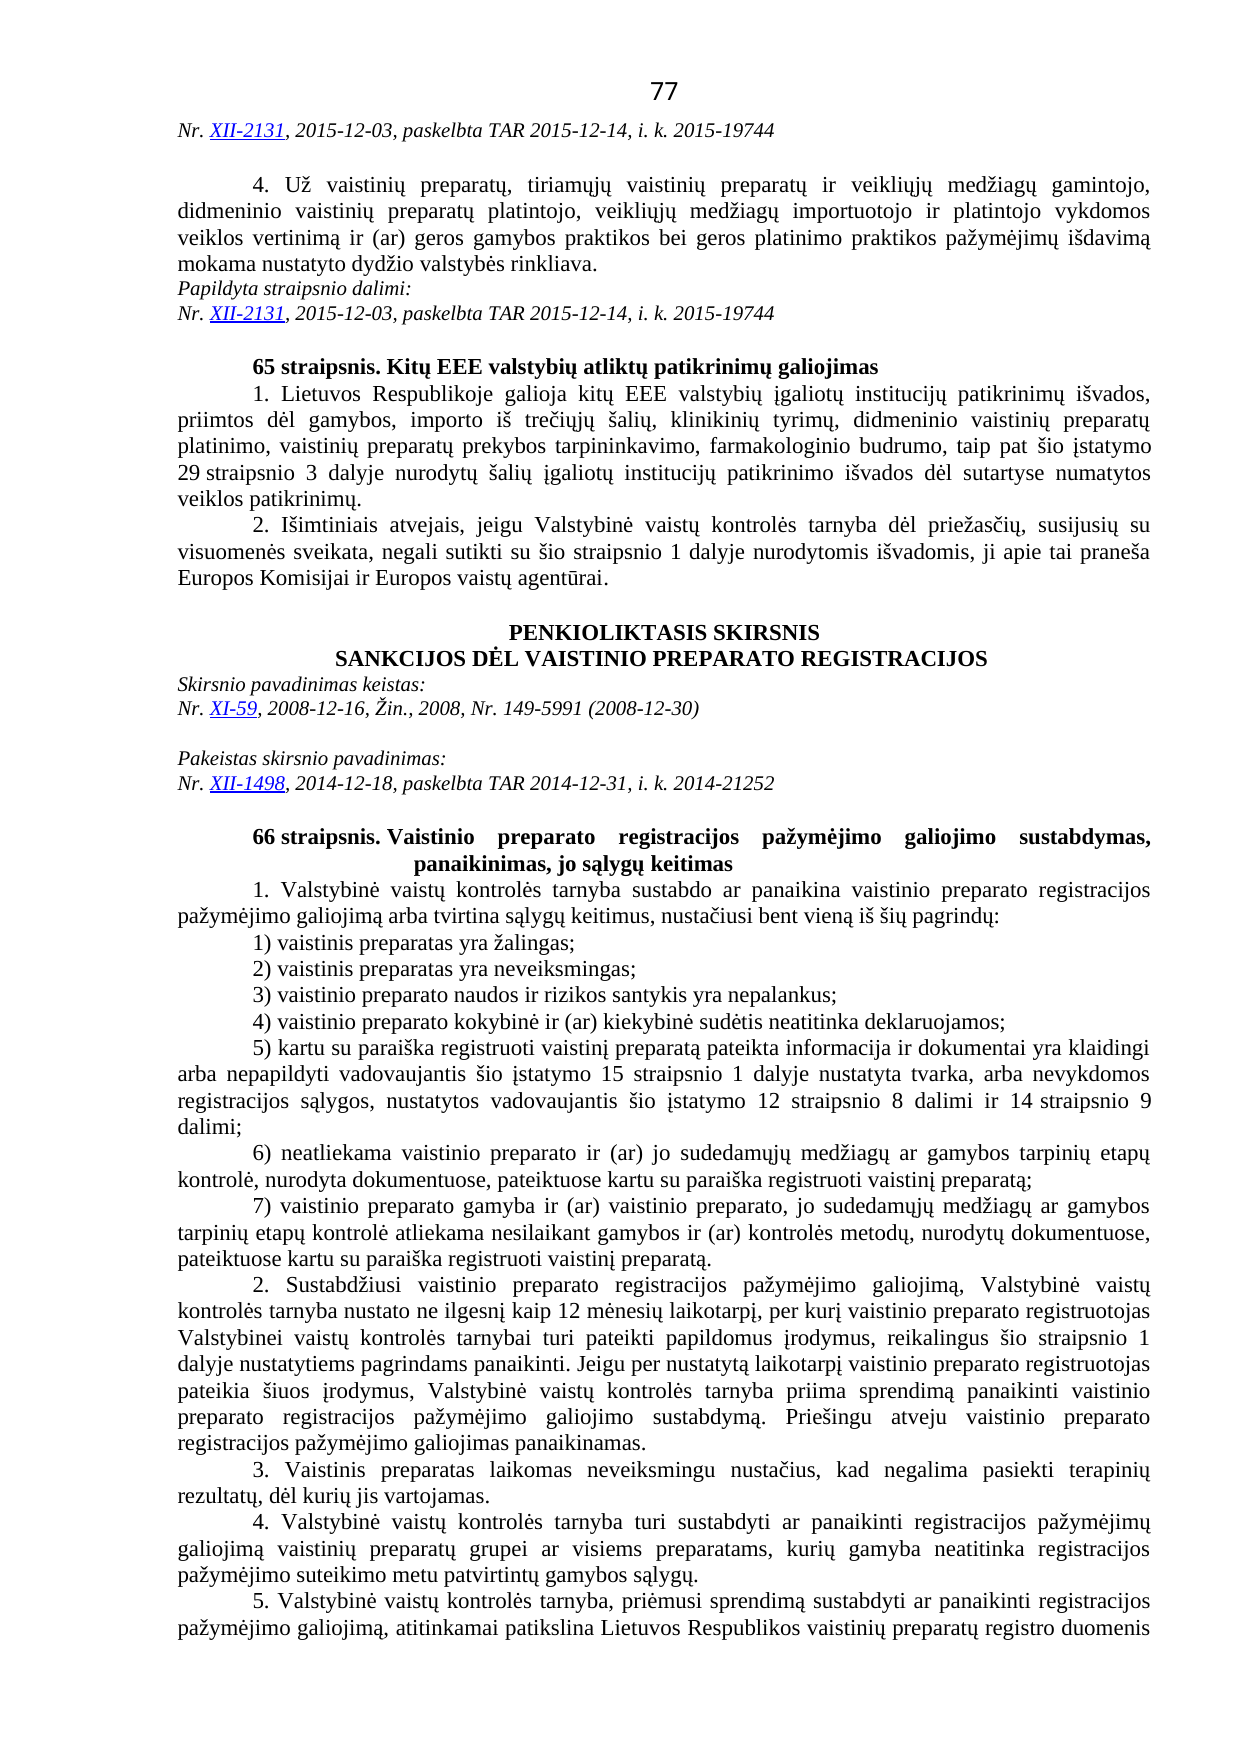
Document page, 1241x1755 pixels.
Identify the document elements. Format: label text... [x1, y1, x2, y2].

text 1. Valstybinė vaistų kontrolės tarnyba sustabdo ar panaikina vaistinio preparato registracijos pažymėjimo galiojimą arba tvirtina sąlygų keitimus, nustačiusi bent vieną iš šių pagrindų: [177, 876, 1152, 929]
text Pakeistas skirsnio pavadinimas: [177, 746, 1152, 770]
text Nr. XI-59, 2008-12-16, Žin., 2008, Nr. 149-5991 (2008-12-30) [177, 696, 1152, 720]
text 6) neatliekama vaistinio preparato ir (ar) jo sudedamųjų medžiagų ar gamybos tarpinių etapų kontrolė, nurodyta dokumentuose, pateiktuose kartu su paraiška registruoti vaistinį preparatą; [177, 1139, 1152, 1192]
text 2) vaistinis preparatas yra neveiksmingas; [177, 955, 1152, 981]
text 4. Už vaistinių preparatų, tiriamųjų vaistinių preparatų ir veikliųjų medžiagų gamintojo, didmeninio vaistinių preparatų platintojo, veikliųjų medžiagų importuotojo ir platintojo vykdomos veiklos vertinimą ir (ar) geros gamybos praktikos bei geros platinimo praktikos pažymėjimų išdavimą mokama nustatyto dydžio valstybės rinkliava. [177, 171, 1152, 276]
text Skirsnio pavadinimas keistas: [177, 672, 1152, 696]
text Nr. XII-2131, 2015-12-03, paskelbta TAR 2015-12-14, i. k. 2015-19744 [177, 300, 1152, 324]
text Nr. XII-1498, 2014-12-18, paskelbta TAR 2014-12-31, i. k. 2014-21252 [177, 770, 1152, 794]
text 65 straipsnis. Kitų EEE valstybių atliktų patikrinimų galiojimas [177, 353, 1152, 379]
text 2. Išimtiniais atvejais, jeigu Valstybinė vaistų kontrolės tarnyba dėl priežasčių, susijusių su visuomenės sveikata, negali sutikti su šio straipsnio 1 dalyje nurodytomis išvadomis, ji apie tai praneša Europos Komisijai ir Europos vaistų agentūrai. [177, 511, 1152, 590]
text 4) vaistinio preparato kokybinė ir (ar) kiekybinė sudėtis neatitinka deklaruojamos; [177, 1008, 1152, 1034]
text Nr. XII-2131, 2015-12-03, paskelbta TAR 2015-12-14, i. k. 2015-19744 [177, 118, 1152, 142]
text 1) vaistinis preparatas yra žalingas; [177, 929, 1152, 955]
text Papildyta straipsnio dalimi: [177, 276, 1152, 300]
text SANKCIJOS DĖL VAISTINIO PREPARATO REGISTRACIJOS [177, 646, 1152, 672]
text 5) kartu su paraiška registruoti vaistinį preparatą pateikta informacija ir dokumentai yra klaidingi arba nepapildyti vadovaujantis šio įstatymo 15 straipsnio 1 dalyje nustatyta tvarka, arba nevykdomos registracijos sąlygos, nustatytos vadovaujantis šio įstatymo 12 straipsnio 8 dalimi ir 14 straipsnio 9 dalimi; [177, 1034, 1152, 1139]
text 66 straipsnis. Vaistinio preparato registracijos pažymėjimo galiojimo sustabdymas, panaikinimas, jo sąlygų keitimas [252, 823, 1152, 876]
text 2. Sustabdžiusi vaistinio preparato registracijos pažymėjimo galiojimą, Valstybinė vaistų kontrolės tarnyba nustato ne ilgesnį kaip 12 mėnesių laikotarpį, per kurį vaistinio preparato registruotojas Valstybinei vaistų kontrolės tarnybai turi pateikti papildomus įrodymus, reikalingus šio straipsnio 1 dalyje nustatytiems pagrindams panaikinti. Jeigu per nustatytą laikotarpį vaistinio preparato registruotojas pateikia šiuos įrodymus, Valstybinė vaistų kontrolės tarnyba priima sprendimą panaikinti vaistinio preparato registracijos pažymėjimo galiojimo sustabdymą. Priešingu atveju vaistinio preparato registracijos pažymėjimo galiojimas panaikinamas. [177, 1271, 1152, 1456]
text 1. Lietuvos Respublikoje galioja kitų EEE valstybių įgaliotų institucijų patikrinimų išvados, priimtos dėl gamybos, importo iš trečiųjų šalių, klinikinių tyrimų, didmeninio vaistinių preparatų platinimo, vaistinių preparatų prekybos tarpininkavimo, farmakologinio budrumo, taip pat šio įstatymo 29 straipsnio 3 dalyje nurodytų šalių įgaliotų institucijų patikrinimo išvados dėl sutartyse numatytos veiklos patikrinimų. [177, 379, 1152, 511]
text 3) vaistinio preparato naudos ir rizikos santykis yra nepalankus; [177, 981, 1152, 1008]
text 7) vaistinio preparato gamyba ir (ar) vaistinio preparato, jo sudedamųjų medžiagų ar gamybos tarpinių etapų kontrolė atliekama nesilaikant gamybos ir (ar) kontrolės metodų, nurodytų dokumentuose, pateiktuose kartu su paraiška registruoti vaistinį preparatą. [177, 1192, 1152, 1271]
text 3. Vaistinis preparatas laikomas neveiksmingu nustačius, kad negalima pasiekti terapinių rezultatų, dėl kurių jis vartojamas. [177, 1456, 1152, 1508]
text PENKIOLIKTASIS SKIRSNIS [177, 619, 1152, 646]
text 4. Valstybinė vaistų kontrolės tarnyba turi sustabdyti ar panaikinti registracijos pažymėjimų galiojimą vaistinių preparatų grupei ar visiems preparatams, kurių gamyba neatitinka registracijos pažymėjimo suteikimo metu patvirtintų gamybos sąlygų. [177, 1508, 1152, 1587]
text 5. Valstybinė vaistų kontrolės tarnyba, priėmusi sprendimą sustabdyti ar panaikinti registracijos pažymėjimo galiojimą, atitinkamai patikslina Lietuvos Respublikos vaistinių preparatų registro duomenis [177, 1587, 1152, 1640]
